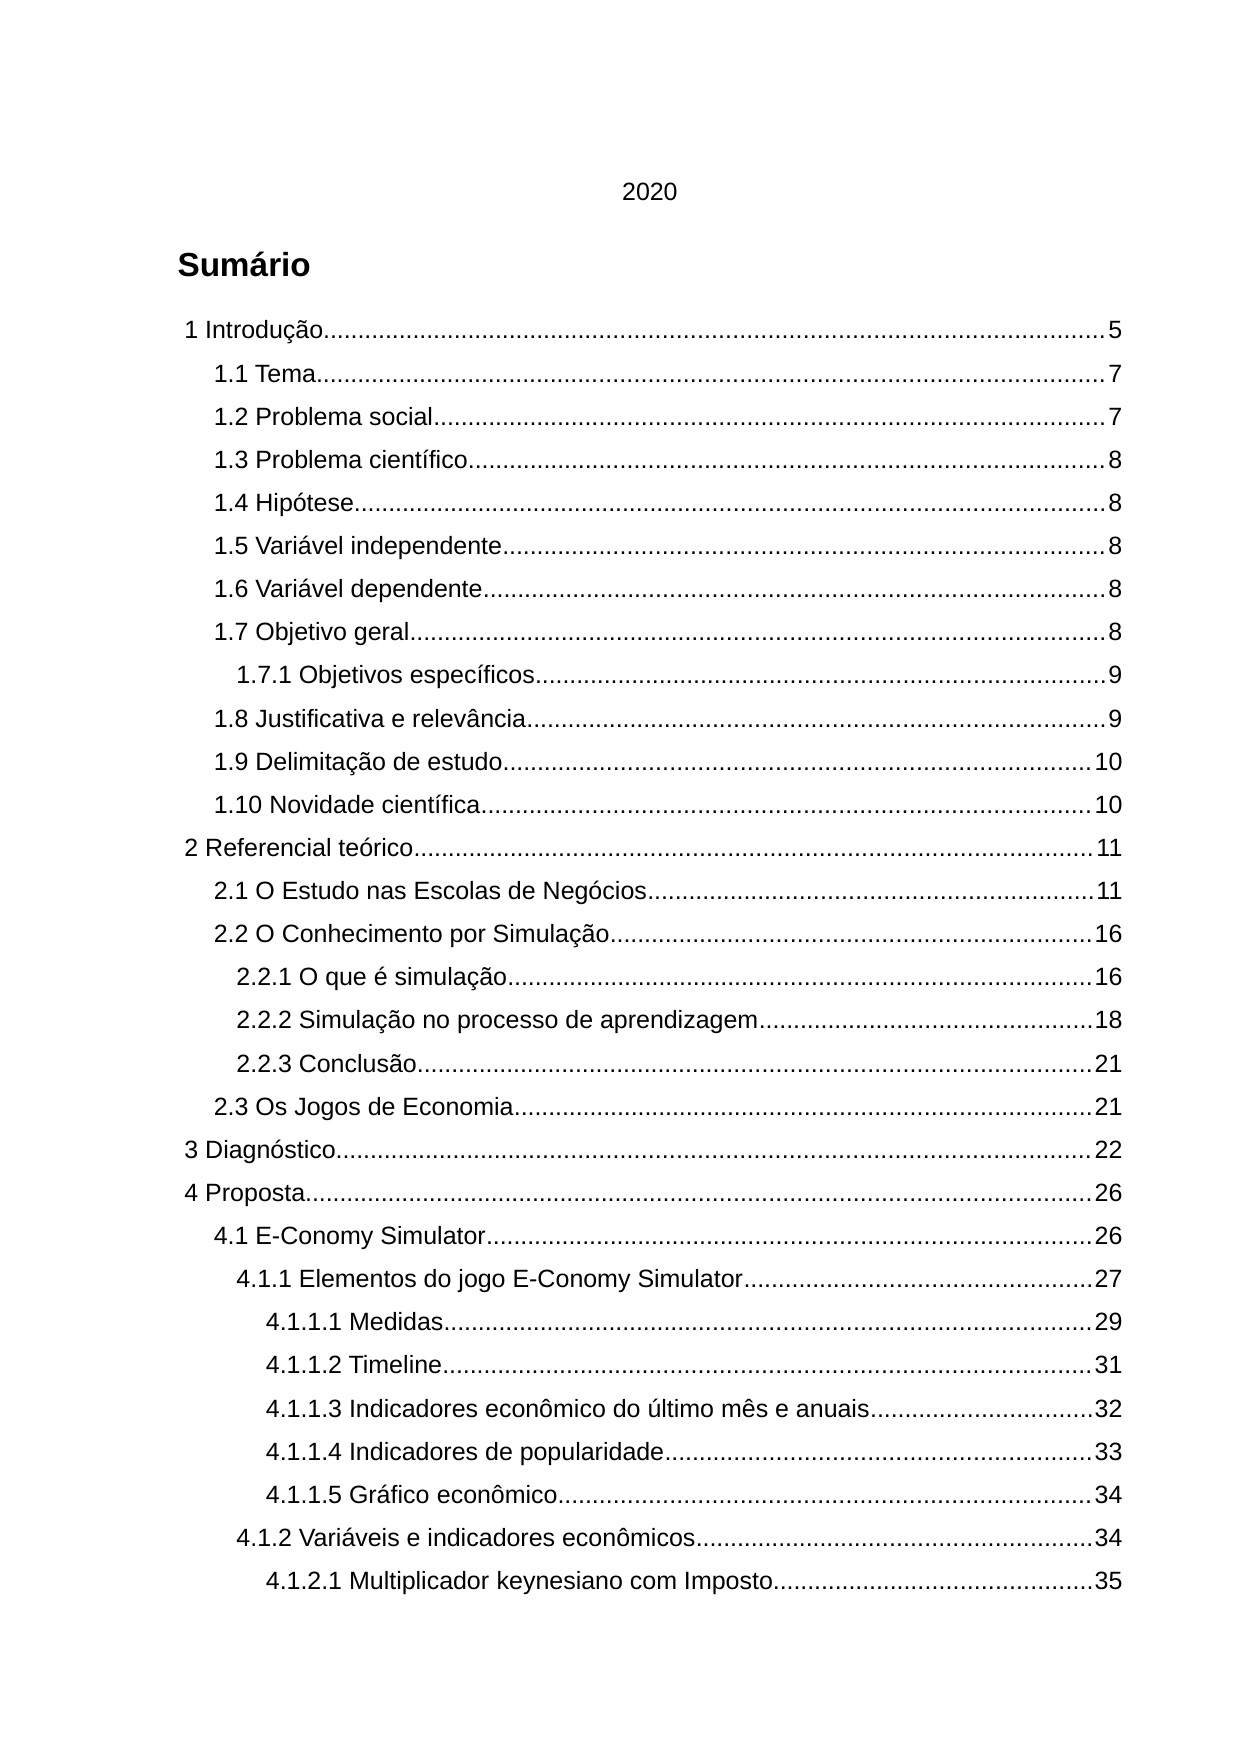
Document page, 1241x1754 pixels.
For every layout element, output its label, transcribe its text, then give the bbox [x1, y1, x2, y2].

text 1.5 Variável independente 8 [207, 531, 1122, 560]
text 2.2 O Conhecimento por Simulação 16 [207, 919, 1122, 948]
text 2.2.2 Simulação no processo de aprendizagem 18 [236, 1005, 1122, 1034]
text 1.4 Hipótese 8 [207, 488, 1122, 517]
text 2.2.3 Conclusão 21 [236, 1048, 1122, 1077]
text 2.2.1 O que é simulação 16 [236, 962, 1122, 991]
text 1.7.1 Objetivos específicos 9 [236, 660, 1122, 689]
text 4.1.2 Variáveis e indicadores econômicos 34 [236, 1523, 1122, 1552]
text 4.1.1.4 Indicadores de popularidade 33 [266, 1437, 1122, 1465]
text 2 Referencial teórico 11 [177, 833, 1122, 862]
text 3 Diagnóstico 22 [177, 1135, 1122, 1163]
text 2.3 Os Jogos de Economia 21 [207, 1092, 1122, 1120]
text 4 Proposta 26 [177, 1178, 1122, 1207]
text 1.1 Tema 7 [207, 358, 1122, 387]
text 1.6 Variável dependente 8 [207, 574, 1122, 603]
subtitle Sumário [177, 245, 1122, 284]
text 1.3 Problema científico 8 [207, 445, 1122, 473]
text 1.9 Delimitação de estudo 10 [207, 747, 1122, 775]
text 1.2 Problema social 7 [207, 402, 1122, 430]
text 4.1.2.1 Multiplicador keynesiano com Imposto 35 [266, 1566, 1122, 1595]
text 1 Introdução 5 [177, 315, 1122, 344]
text 1.8 Justificativa e relevância 9 [207, 703, 1122, 732]
text 4.1.1.2 Timeline 31 [266, 1350, 1122, 1379]
text 2020 [177, 177, 1122, 206]
text 4.1.1.3 Indicadores econômico do último mês e anuais 32 [266, 1393, 1122, 1422]
text 4.1.1.1 Medidas 29 [266, 1307, 1122, 1336]
text 1.7 Objetivo geral 8 [207, 617, 1122, 646]
text 4.1.1 Elementos do jogo E-Conomy Simulator 27 [236, 1264, 1122, 1293]
text 2.1 O Estudo nas Escolas de Negócios 11 [207, 876, 1122, 905]
text 1.10 Novidade científica 10 [207, 790, 1122, 818]
text 4.1 E-Conomy Simulator 26 [207, 1221, 1122, 1250]
text 4.1.1.5 Gráfico econômico 34 [266, 1480, 1122, 1508]
